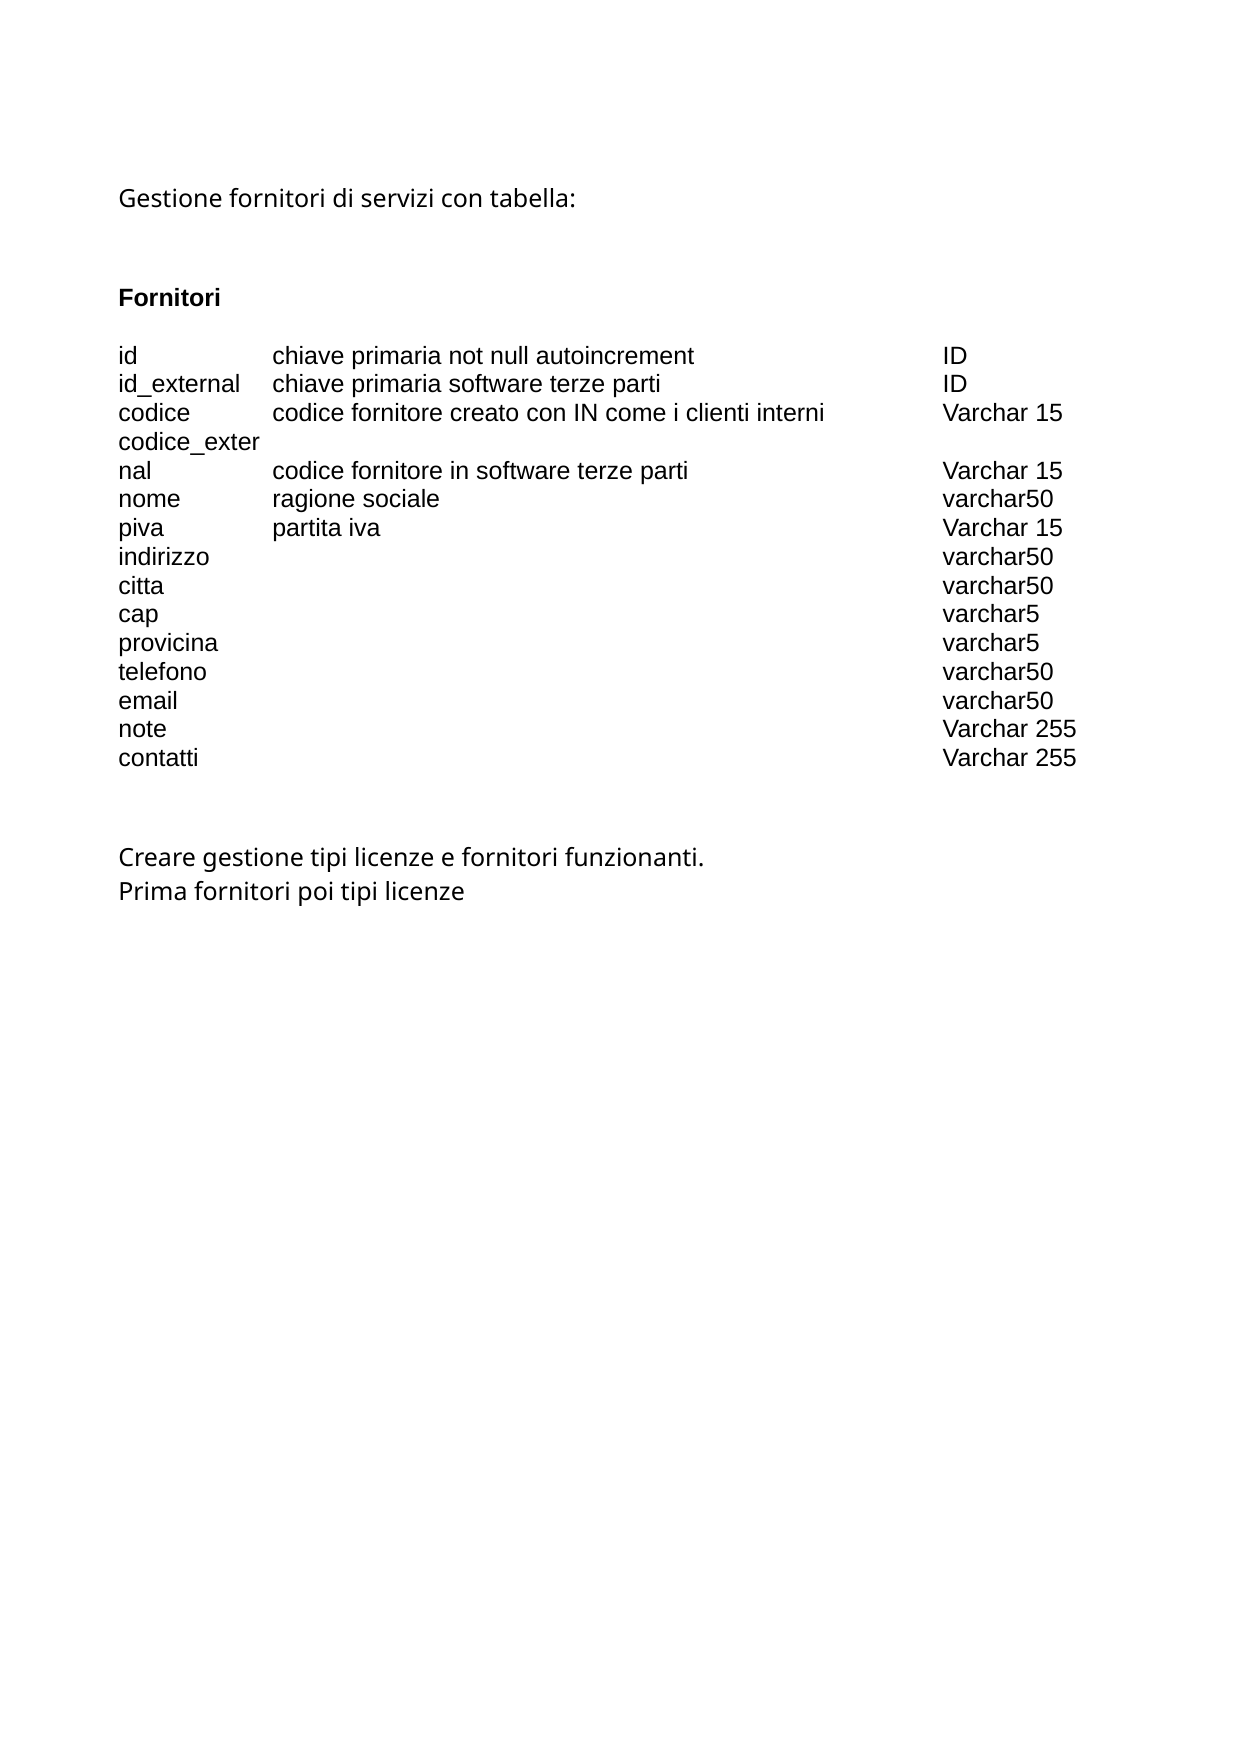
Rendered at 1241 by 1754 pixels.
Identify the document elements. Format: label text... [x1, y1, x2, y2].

table_cell [269, 686, 939, 714]
table_cell partita iva [269, 513, 939, 542]
table_cell telefono [115, 657, 269, 686]
table_cell email [115, 686, 269, 714]
table_cell [269, 599, 939, 628]
table_cell chiave primaria not null autoincrement [269, 341, 939, 369]
table_cell [269, 312, 939, 341]
table_header [939, 283, 1117, 312]
table_cell [269, 743, 939, 772]
table_cell id [115, 341, 269, 369]
table_cell varchar50 [939, 657, 1117, 686]
text Creare gestione tipi licenze e fornitori funzionanti. [118, 840, 1122, 874]
table_cell varchar50 [939, 571, 1117, 599]
table_cell id_external [115, 369, 269, 398]
table_cell nome [115, 484, 269, 513]
table_cell Varchar 15 [939, 427, 1117, 484]
text Gestione fornitori di servizi con tabella: [118, 181, 1122, 215]
table_header [269, 283, 939, 312]
table_cell varchar50 [939, 484, 1117, 513]
table_cell varchar5 [939, 628, 1117, 657]
table_cell [269, 657, 939, 686]
table_cell Varchar 255 [939, 714, 1117, 743]
table_cell [121, 118, 269, 147]
table_cell ID [939, 341, 1117, 369]
table_cell [269, 714, 939, 743]
text Prima fornitori poi tipi licenze [118, 874, 1122, 908]
table_cell varchar5 [939, 599, 1117, 628]
table_cell codice fornitore creato con IN come i clienti interni [269, 398, 939, 427]
table_cell codice [115, 398, 269, 427]
table_cell [269, 571, 939, 599]
table_cell [269, 542, 939, 571]
table_cell Varchar 15 [939, 513, 1117, 542]
table_cell citta [115, 571, 269, 599]
table_cell piva [115, 513, 269, 542]
table_cell [939, 312, 1117, 341]
table_cell [115, 312, 269, 341]
table_cell note [115, 714, 269, 743]
table_cell [940, 118, 1083, 147]
table_cell ragione sociale [269, 484, 939, 513]
table_cell indirizzo [115, 542, 269, 571]
table_cell [269, 118, 940, 147]
table_cell contatti [115, 743, 269, 772]
table_cell ID [939, 369, 1117, 398]
table_cell codice_external [115, 427, 269, 484]
table_header Fornitori [115, 283, 269, 312]
table_cell codice fornitore in software terze parti [269, 427, 939, 484]
table_cell varchar50 [939, 686, 1117, 714]
table_cell [269, 628, 939, 657]
table_cell varchar50 [939, 542, 1117, 571]
table_cell chiave primaria software terze parti [269, 369, 939, 398]
table_cell provicina [115, 628, 269, 657]
table_cell Varchar 255 [939, 743, 1117, 772]
table_cell Varchar 15 [939, 398, 1117, 427]
table_cell cap [115, 599, 269, 628]
